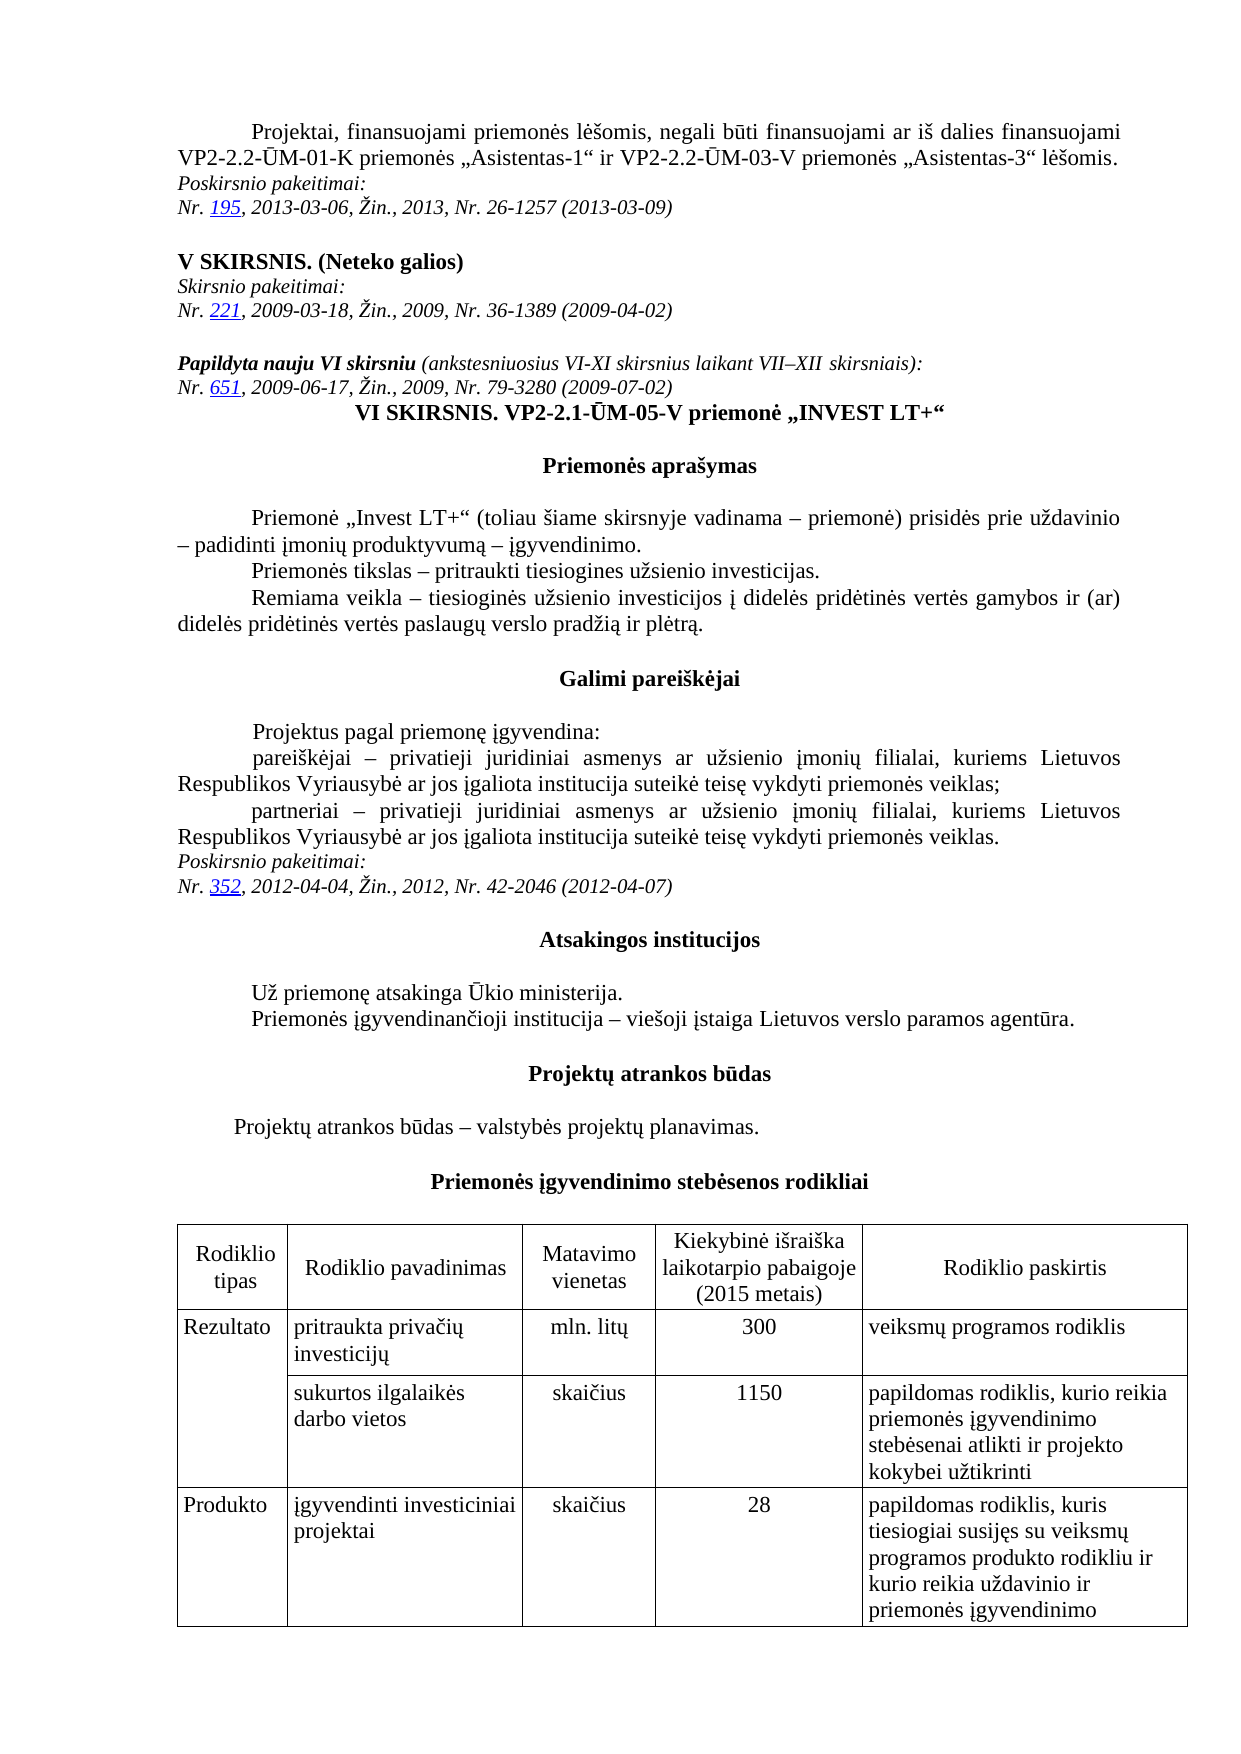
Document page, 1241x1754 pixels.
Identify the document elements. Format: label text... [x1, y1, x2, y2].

text V SKIRSNIS. (Neteko galios) [177, 248, 1122, 274]
text Skirsnio pakeitimai: [177, 274, 1122, 298]
text Priemonės įgyvendinančioji institucija – viešoji įstaiga Lietuvos verslo paramos agentūra. [177, 1005, 1122, 1032]
table_cell pritraukta privačių investicijų [288, 1310, 522, 1375]
text Projektų atrankos būdas – valstybės projektų planavimas. [177, 1113, 1122, 1139]
table_cell skaičius [523, 1488, 655, 1626]
text Poskirsnio pakeitimai: [177, 171, 1122, 195]
table_cell 300 [656, 1310, 862, 1375]
text Priemonės tikslas – pritraukti tiesiogines užsienio investicijas. [177, 557, 1122, 583]
table_cell 1150 [656, 1376, 862, 1487]
text Nr. 221, 2009-03-18, Žin., 2009, Nr. 36-1389 (2009-04-02) [177, 298, 1122, 322]
table_cell papildomas rodiklis, kuris tiesiogiai susijęs su veiksmų programos produkto rodikliu ir kurio reikia uždavinio ir priemonės įgyvendinimo [863, 1488, 1187, 1626]
text Nr. 195, 2013-03-06, Žin., 2013, Nr. 26-1257 (2013-03-09) [177, 195, 1122, 219]
text Atsakingos institucijos [177, 926, 1122, 953]
table_cell įgyvendinti investiciniai projektai [288, 1488, 522, 1626]
text Už priemonę atsakinga Ūkio ministerija. [177, 979, 1122, 1005]
text Projektus pagal priemonę įgyvendina: [177, 718, 1122, 744]
table_cell sukurtos ilgalaikės darbo vietos [288, 1376, 522, 1487]
table_header Kiekybinė išraiška laikotarpio pabaigoje (2015 metais) [656, 1225, 862, 1309]
table_cell skaičius [523, 1376, 655, 1487]
text Papildyta nauju VI skirsniu (ankstesniuosius VI-XI skirsnius laikant VII–XII skirsniais): [177, 351, 1122, 375]
table_cell 28 [656, 1488, 862, 1626]
table_cell mln. litų [523, 1310, 655, 1375]
table_cell papildomas rodiklis, kurio reikia priemonės įgyvendinimo stebėsenai atlikti ir projekto kokybei užtikrinti [863, 1376, 1187, 1487]
text Priemonės įgyvendinimo stebėsenos rodikliai [177, 1168, 1122, 1195]
text Nr. 651, 2009-06-17, Žin., 2009, Nr. 79-3280 (2009-07-02) [177, 375, 1122, 399]
table_header Matavimo vienetas [523, 1225, 655, 1309]
text VI SKIRSNIS. VP2-2.1-ŪM-05-V priemonė „INVEST LT+“ [177, 399, 1122, 425]
table_cell Rezultato [178, 1310, 287, 1487]
table_header Rodiklio tipas [178, 1225, 287, 1309]
text pareiškėjai – privatieji juridiniai asmenys ar užsienio įmonių filialai, kuriems Lietuvos Respublikos Vyriausybė ar jos įgaliota institucija suteikė teisę vykdyti priemonės veiklas; [177, 744, 1122, 797]
text Nr. 352, 2012-04-04, Žin., 2012, Nr. 42-2046 (2012-04-07) [177, 873, 1122, 898]
text Priemonės aprašymas [177, 452, 1122, 478]
table_header Rodiklio pavadinimas [288, 1225, 522, 1309]
text Remiama veikla – tiesioginės užsienio investicijos į didelės pridėtinės vertės gamybos ir (ar) didelės pridėtinės vertės paslaugų verslo pradžią ir plėtrą. [177, 583, 1122, 636]
text Poskirsnio pakeitimai: [177, 849, 1122, 873]
text Projektai, finansuojami priemonės lėšomis, negali būti finansuojami ar iš dalies finansuojami VP2-2.2-ŪM-01-K priemonės „Asistentas-1“ ir VP2-2.2-ŪM-03-V priemonės „Asistentas-3“ lėšomis. [177, 118, 1122, 171]
table_cell veiksmų programos rodiklis [863, 1310, 1187, 1375]
table_cell Produkto [178, 1488, 287, 1626]
text Priemonė „Invest LT+“ (toliau šiame skirsnyje vadinama – priemonė) prisidės prie uždavinio – padidinti įmonių produktyvumą – įgyvendinimo. [177, 504, 1122, 557]
text Galimi pareiškėjai [177, 665, 1122, 691]
text Projektų atrankos būdas [177, 1061, 1122, 1087]
text partneriai – privatieji juridiniai asmenys ar užsienio įmonių filialai, kuriems Lietuvos Respublikos Vyriausybė ar jos įgaliota institucija suteikė teisę vykdyti priemonės veiklas. [177, 797, 1122, 849]
table_header Rodiklio paskirtis [863, 1225, 1187, 1309]
